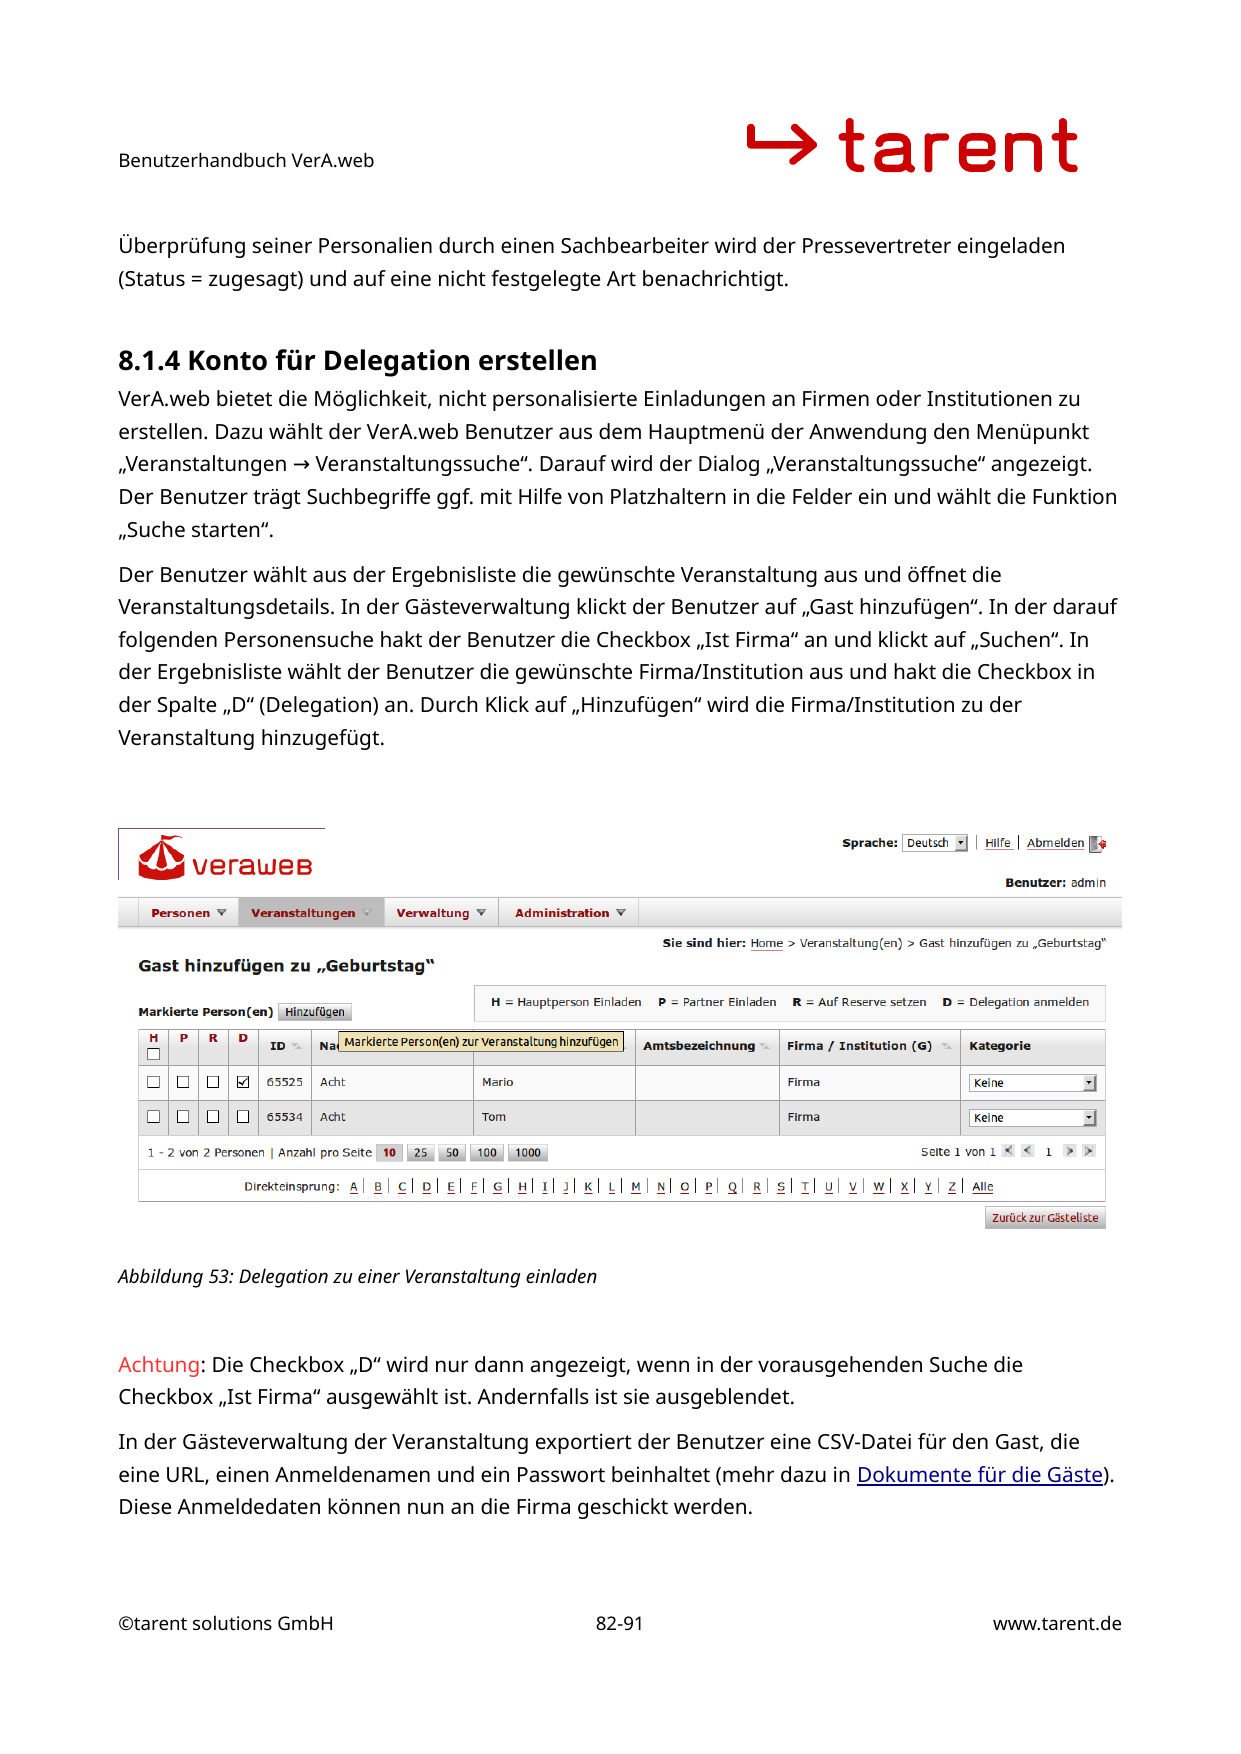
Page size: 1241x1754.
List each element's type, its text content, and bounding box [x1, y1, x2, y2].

text Abbildung 53: Delegation zu einer Veranstaltung einladen [118, 1237, 1122, 1289]
text Überprüfung seiner Personalien durch einen Sachbearbeiter wird der Pressevertreter eingeladen (Status = zugesagt) und auf eine nicht festgelegte Art benachrichtigt. [118, 232, 1122, 293]
text Der Benutzer wählt aus der Ergebnisliste die gewünschte Veranstaltung aus und öffnet die Veranstaltungsdetails. In der Gästeverwaltung klickt der Benutzer auf „Gast hinzufügen“. In der darauf folgenden Personensuche hakt der Benutzer die Checkbox „Ist Firma“ an und klickt auf „Suchen“. In der Ergebnisliste wählt der Benutzer die gewünschte Firma/Institution aus und hakt die Checkbox in der Spalte „D“ (Delegation) an. Durch Klick auf „Hinzufügen“ wird die Firma/Institution zu der Veranstaltung hinzugefügt. [118, 560, 1122, 751]
text Achtung: Die Checkbox „D“ wird nur dann angezeigt, wenn in der vorausgehenden Suche die Checkbox „Ist Firma“ ausgewählt ist. Andernfalls ist sie ausgeblendet. [118, 1350, 1122, 1411]
text In der Gästeverwaltung der Veranstaltung exportiert der Benutzer eine CSV-Datei für den Gast, die eine URL, einen Anmeldenamen und ein Passwort beinhaltet (mehr dazu in Dokumente für die Gäste). Diese Anmeldedaten können nun an die Firma geschickt werden. [118, 1427, 1122, 1521]
picture [118, 828, 1122, 1237]
subtitle Konto für Delegation erstellen [118, 342, 1122, 379]
text VerA.web bietet die Möglichkeit, nicht personalisierte Einladungen an Firmen oder Institutionen zu erstellen. Dazu wählt der VerA.web Benutzer aus dem Hauptmenü der Anwendung den Menüpunkt „Veranstaltungen → Veranstaltungssuche“. Darauf wird der Dialog „Veranstaltungssuche“ angezeigt. Der Benutzer trägt Suchbegriffe ggf. mit Hilfe von Platzhaltern in die Felder ein und wählt die Funktion „Suche starten“. [118, 384, 1122, 543]
